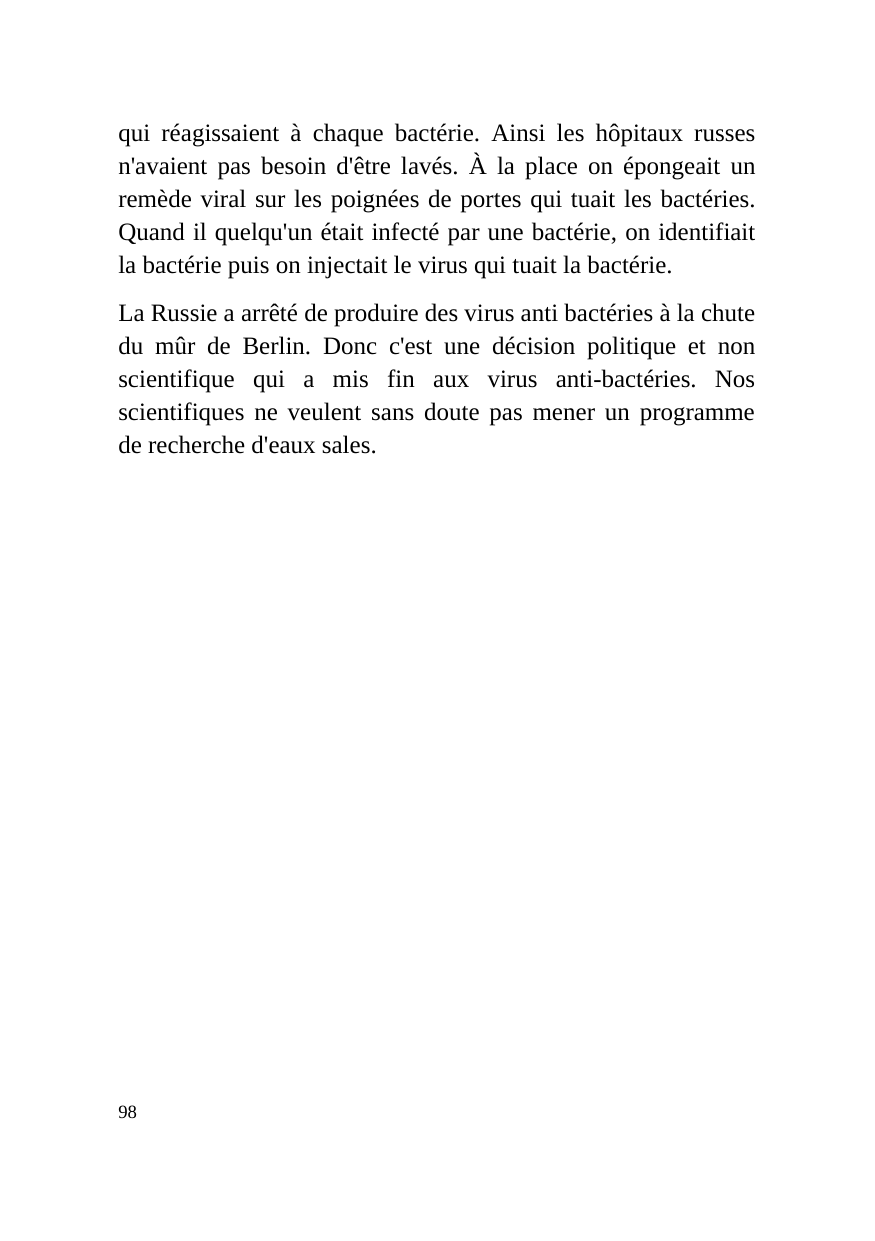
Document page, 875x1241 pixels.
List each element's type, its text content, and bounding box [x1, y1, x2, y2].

text La Russie a arrêté de produire des virus anti bactéries à la chute du mûr de Berlin. Donc c'est une décision politique et non scientifique qui a mis fin aux virus anti-bactéries. Nos scientifiques ne veulent sans doute pas mener un programme de recherche d'eaux sales. [118, 298, 756, 459]
text qui réagissaient à chaque bactérie. Ainsi les hôpitaux russes n'avaient pas besoin d'être lavés. À la place on épongeait un remède viral sur les poignées de portes qui tuait les bactéries. Quand il quelqu'un était infecté par une bactérie, on identifiait la bactérie puis on injectait le virus qui tuait la bactérie. [118, 118, 756, 279]
